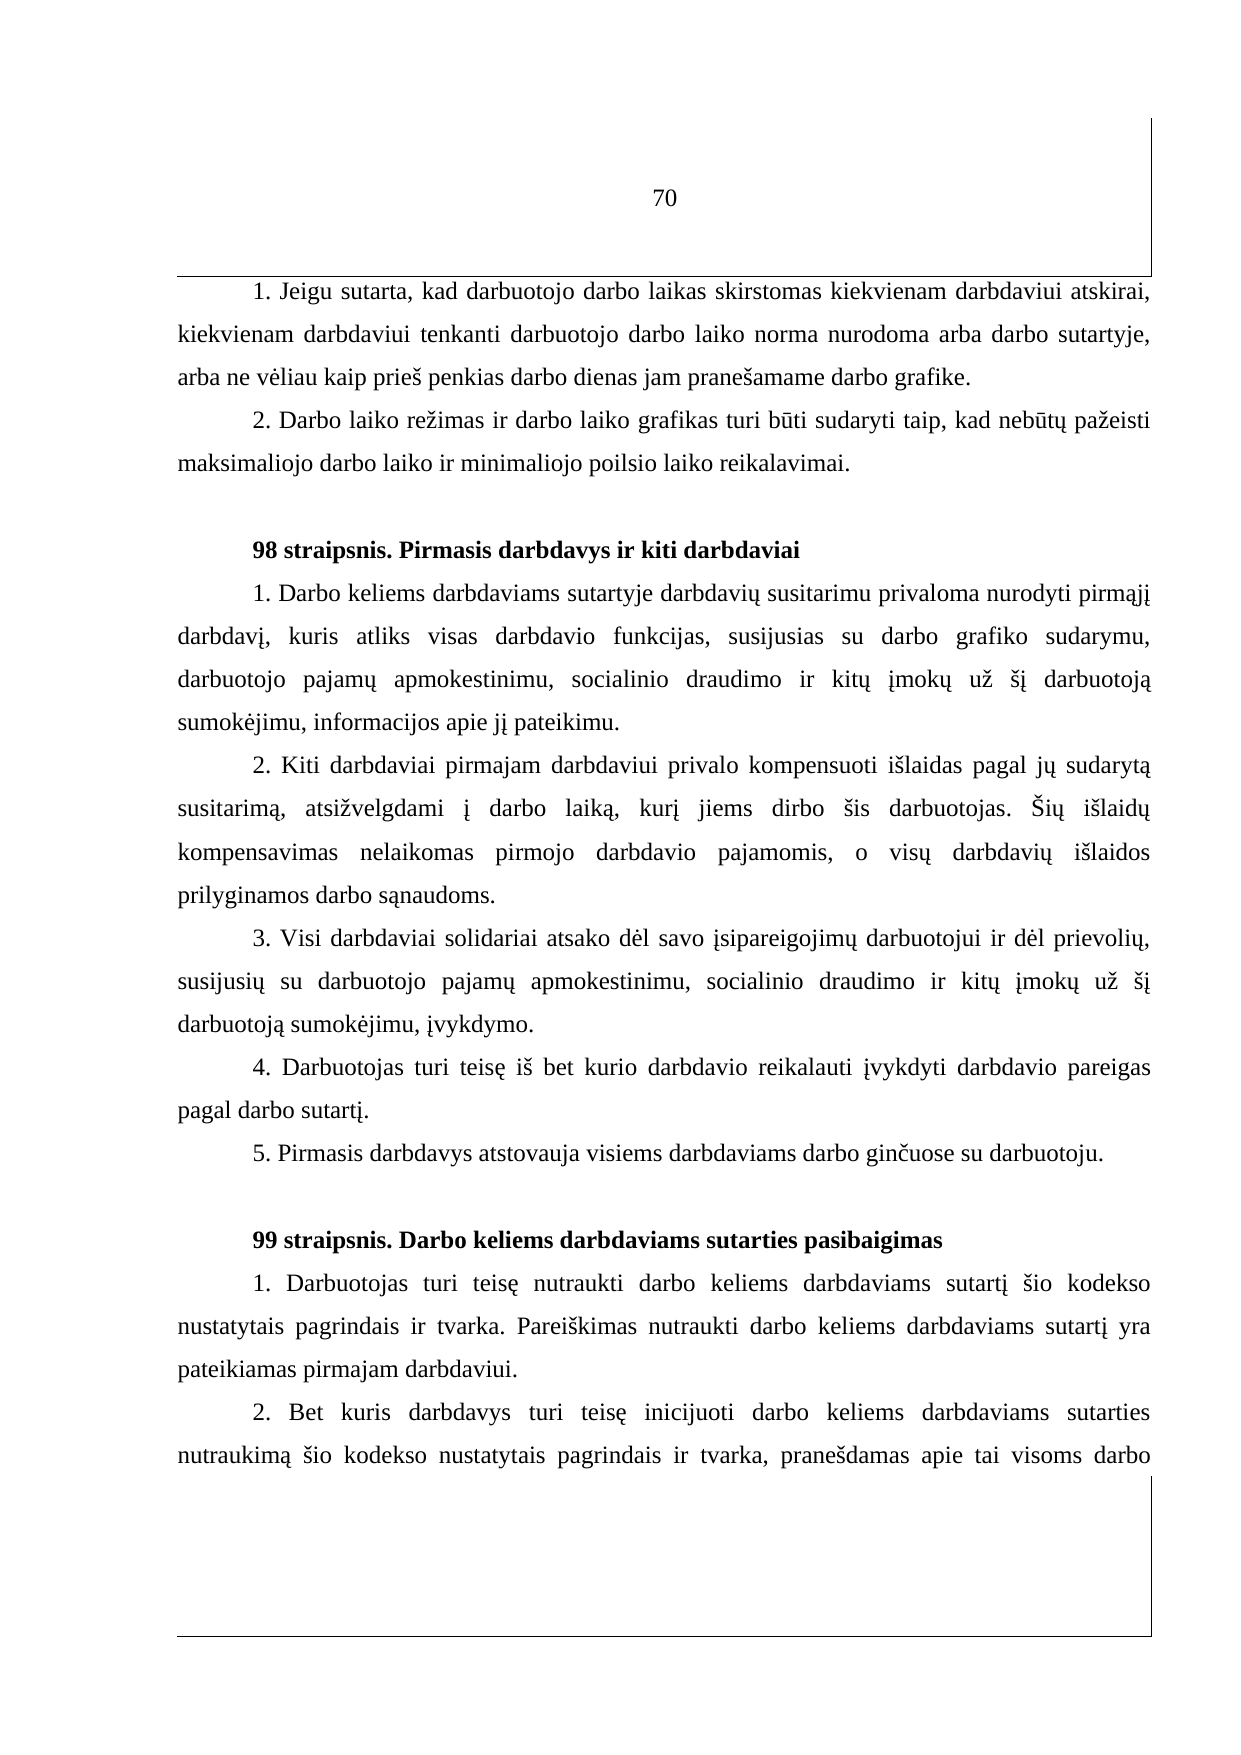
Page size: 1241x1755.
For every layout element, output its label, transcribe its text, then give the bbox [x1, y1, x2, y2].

text 1. Darbuotojas turi teisę nutraukti darbo keliems darbdaviams sutartį šio kodekso nustatytais pagrindais ir tvarka. Pareiškimas nutraukti darbo keliems darbdaviams sutartį yra pateikiamas pirmajam darbdaviui. [177, 1268, 1152, 1383]
text 1. Darbo keliems darbdaviams sutartyje darbdavių susitarimu privaloma nurodyti pirmąjį darbdavį, kuris atliks visas darbdavio funkcijas, susijusias su darbo grafiko sudarymu, darbuotojo pajamų apmokestinimu, socialinio draudimo ir kitų įmokų už šį darbuotoją sumokėjimu, informacijos apie jį pateikimu. [177, 578, 1152, 736]
text 5. Pirmasis darbdavys atstovauja visiems darbdaviams darbo ginčuose su darbuotoju. [177, 1138, 1152, 1167]
text 2. Darbo laiko režimas ir darbo laiko grafikas turi būti sudaryti taip, kad nebūtų pažeisti maksimaliojo darbo laiko ir minimaliojo poilsio laiko reikalavimai. [177, 405, 1152, 477]
text 1. Jeigu sutarta, kad darbuotojo darbo laikas skirstomas kiekvienam darbdaviui atskirai, kiekvienam darbdaviui tenkanti darbuotojo darbo laiko norma nurodoma arba darbo sutartyje, arba ne vėliau kaip prieš penkias darbo dienas jam pranešamame darbo grafike. [177, 276, 1152, 391]
subtitle 99 straipsnis. Darbo keliems darbdaviams sutarties pasibaigimas [177, 1225, 1152, 1253]
text 2. Kiti darbdaviai pirmajam darbdaviui privalo kompensuoti išlaidas pagal jų sudarytą susitarimą, atsižvelgdami į darbo laiką, kurį jiems dirbo šis darbuotojas. Šių išlaidų kompensavimas nelaikomas pirmojo darbdavio pajamomis, o visų darbdavių išlaidos prilyginamos darbo sąnaudoms. [177, 750, 1152, 908]
text 3. Visi darbdaviai solidariai atsako dėl savo įsipareigojimų darbuotojui ir dėl prievolių, susijusių su darbuotojo pajamų apmokestinimu, socialinio draudimo ir kitų įmokų už šį darbuotoją sumokėjimu, įvykdymo. [177, 923, 1152, 1038]
text 4. Darbuotojas turi teisę iš bet kurio darbdavio reikalauti įvykdyti darbdavio pareigas pagal darbo sutartį. [177, 1052, 1152, 1124]
subtitle 98 straipsnis. Pirmasis darbdavys ir kiti darbdaviai [177, 535, 1152, 563]
text 2. Bet kuris darbdavys turi teisę inicijuoti darbo keliems darbdaviams sutarties nutraukimą šio kodekso nustatytais pagrindais ir tvarka, pranešdamas apie tai visoms darbo [177, 1397, 1152, 1469]
